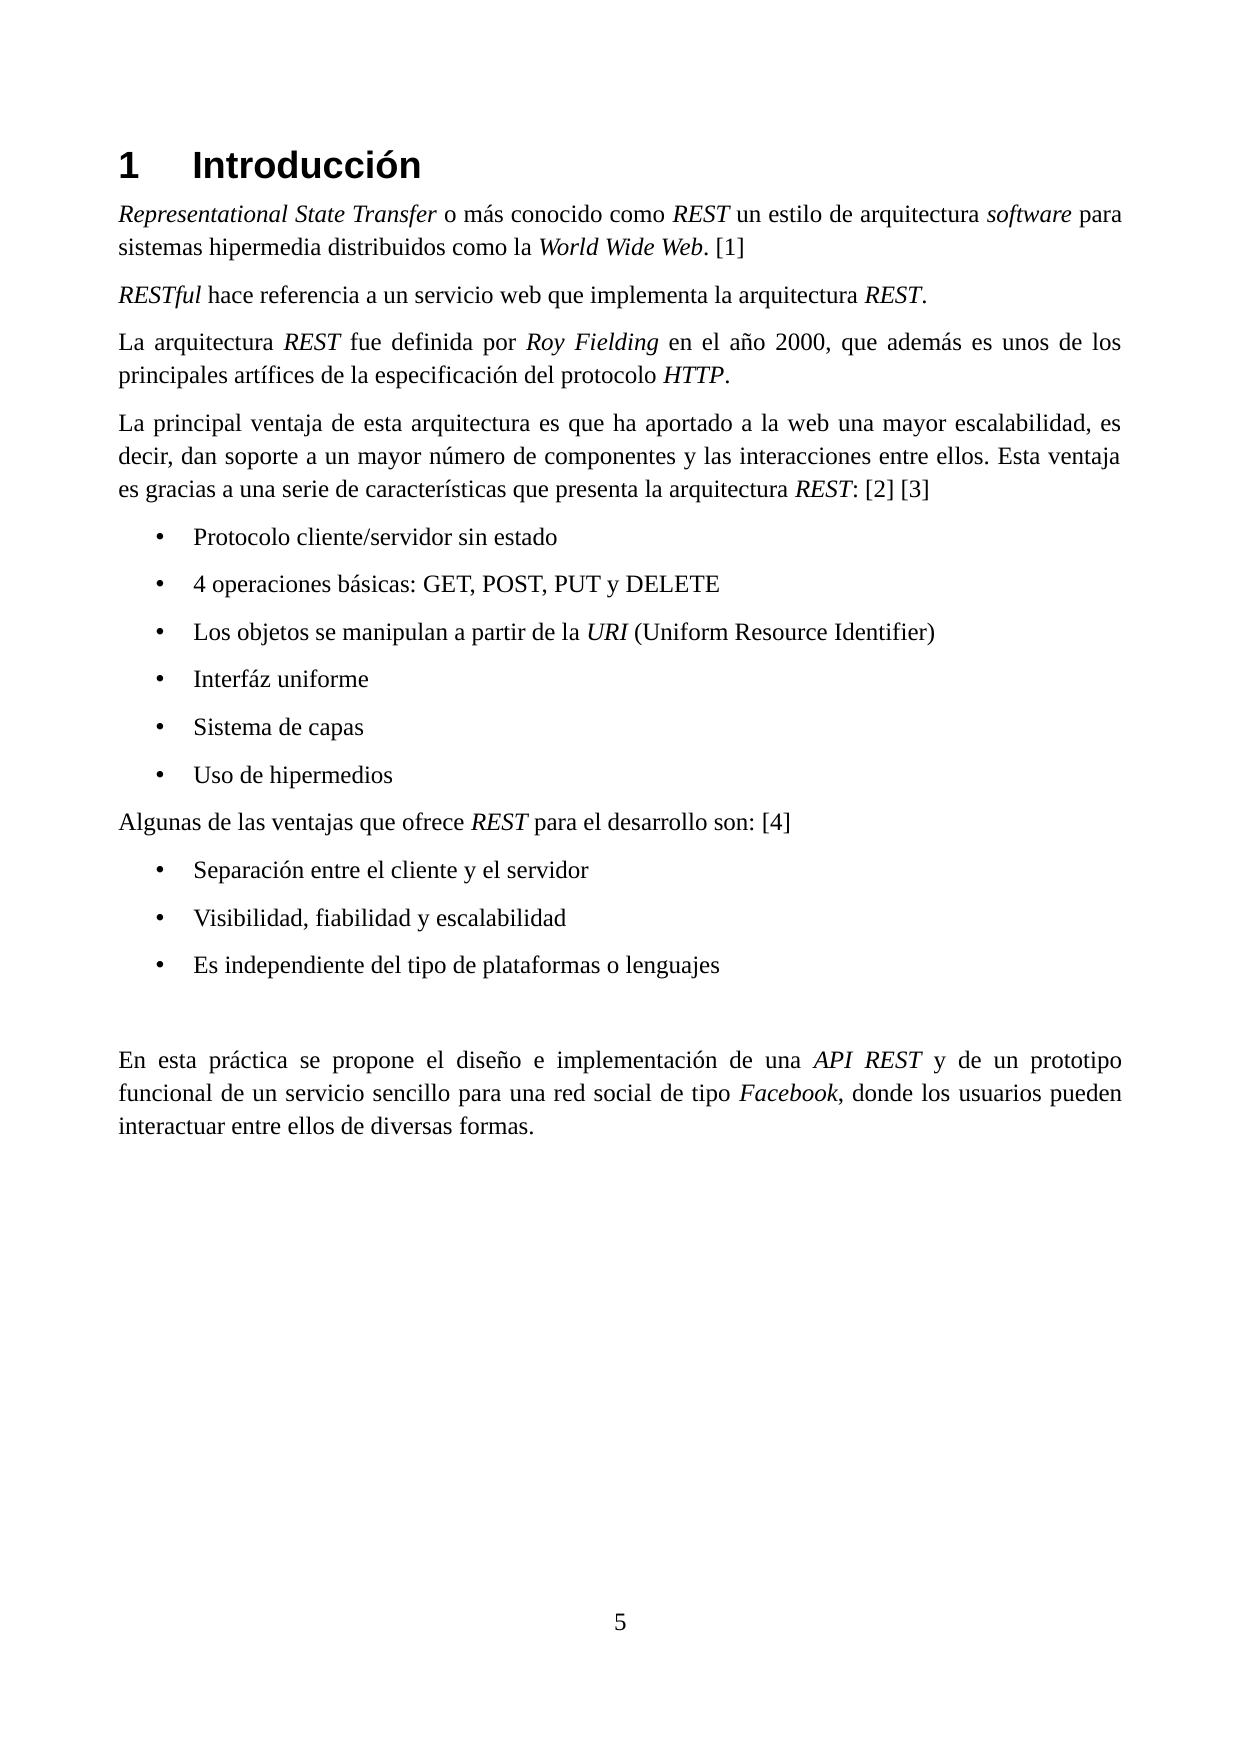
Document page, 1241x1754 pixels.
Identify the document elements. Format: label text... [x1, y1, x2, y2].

list Interfáz uniforme [156, 664, 1122, 693]
list Separación entre el cliente y el servidor [156, 855, 1122, 884]
text La arquitectura REST fue definida por Roy Fielding en el año 2000, que además es unos de los principales artífices de la especificación del protocolo HTTP. [118, 327, 1122, 389]
list 4 operaciones básicas: GET, POST, PUT y DELETE [156, 569, 1122, 598]
text En esta práctica se propone el diseño e implementación de una API REST y de un prototipo funcional de un servicio sencillo para una red social de tipo Facebook, donde los usuarios pueden interactuar entre ellos de diversas formas. [118, 1045, 1122, 1140]
list Sistema de capas [156, 712, 1122, 741]
text Algunas de las ventajas que ofrece REST para el desarrollo son: [4] [118, 807, 1122, 836]
list Los objetos se manipulan a partir de la URI (Uniform Resource Identifier) [156, 617, 1122, 646]
text La principal ventaja de esta arquitectura es que ha aportado a la web una mayor escalabilidad, es decir, dan soporte a un mayor número de componentes y las interacciones entre ellos. Esta ventaja es gracias a una serie de características que presenta la arquitectura REST: [2] [3] [118, 408, 1122, 503]
text RESTful hace referencia a un servicio web que implementa la arquitectura REST. [118, 280, 1122, 309]
list Es independiente del tipo de plataformas o lenguajes [156, 950, 1122, 979]
list Uso de hipermedios [156, 760, 1122, 788]
list Visibilidad, fiabilidad y escalabilidad [156, 903, 1122, 931]
list Protocolo cliente/servidor sin estado [156, 522, 1122, 551]
text Representational State Transfer o más conocido como REST un estilo de arquitectura software para sistemas hipermedia distribuidos como la World Wide Web. [1] [118, 199, 1122, 261]
subtitle Introducción [118, 143, 1122, 187]
